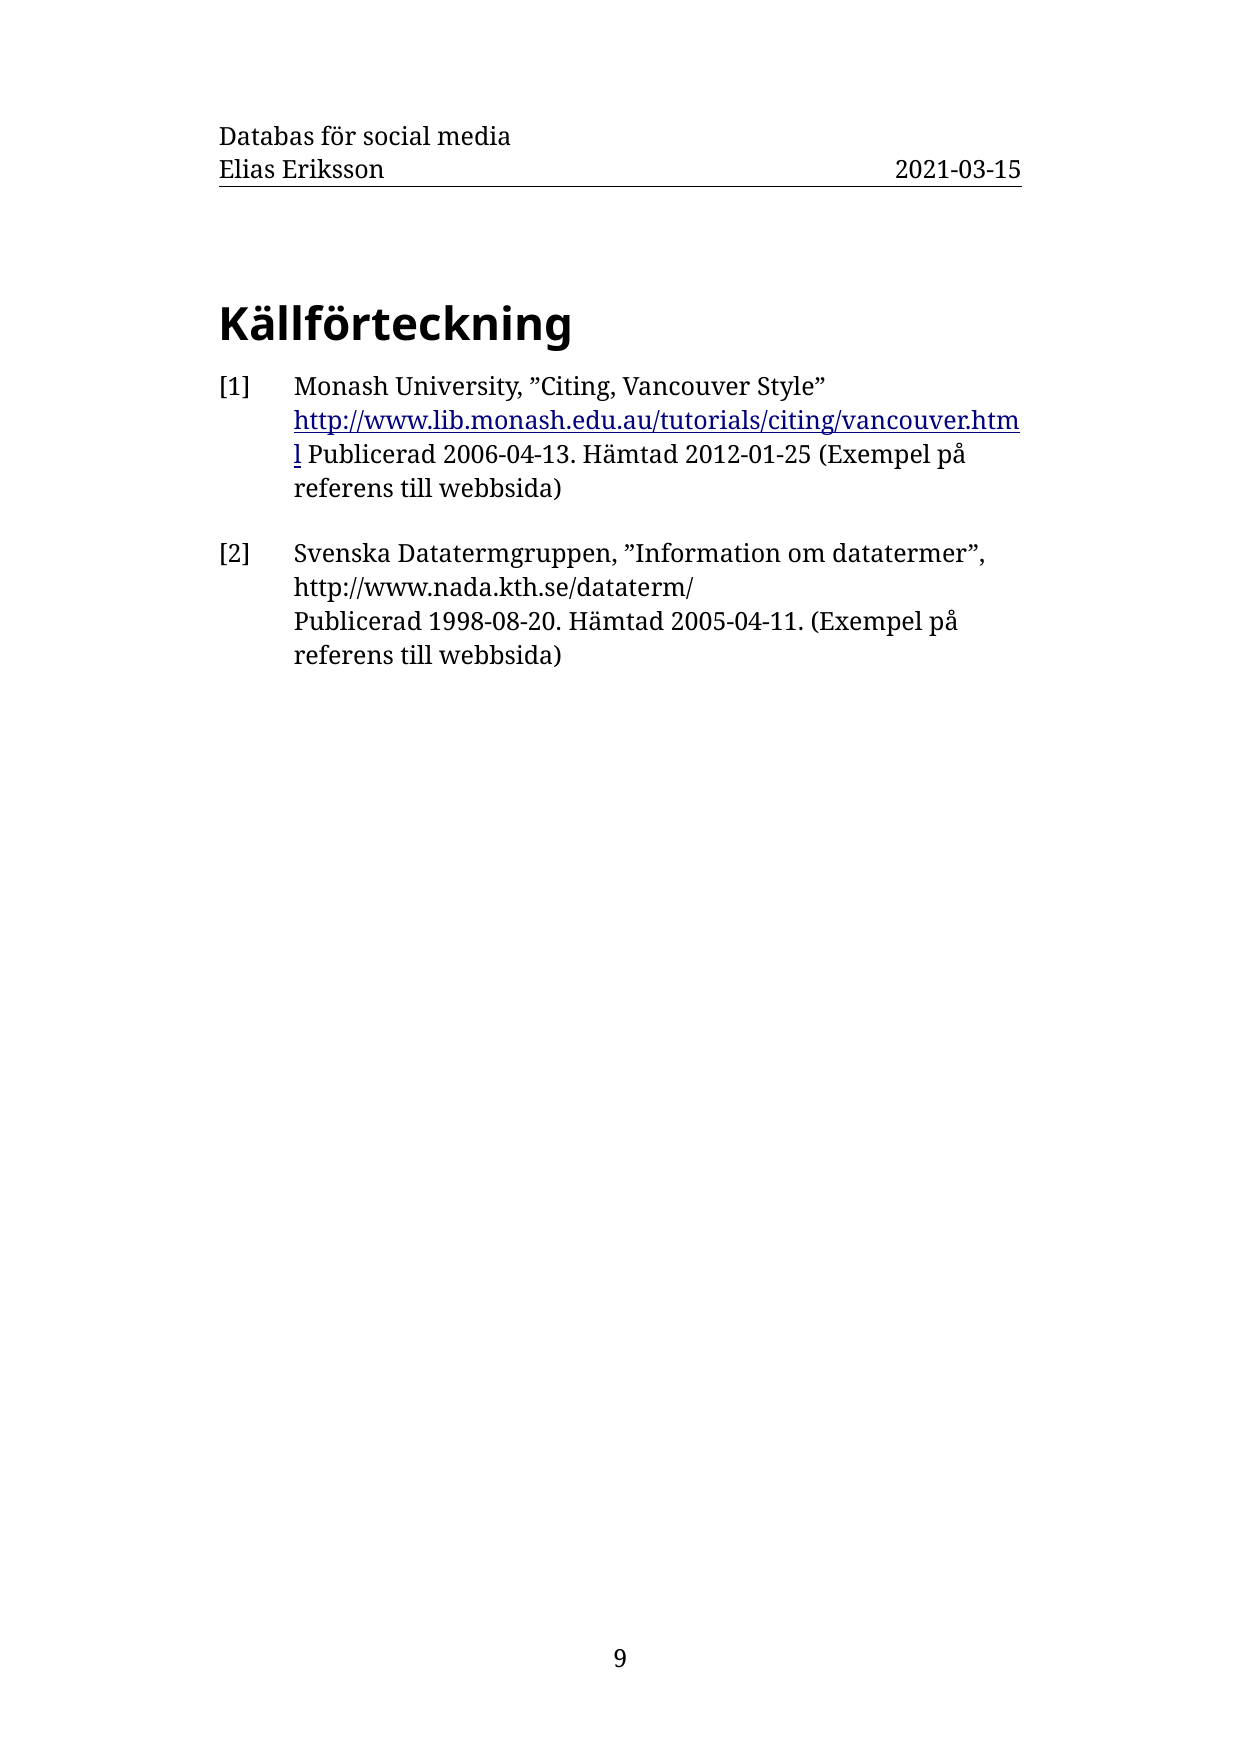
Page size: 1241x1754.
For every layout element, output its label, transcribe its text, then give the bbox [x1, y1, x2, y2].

list Svenska Datatermgruppen, ”Information om datatermer”, http://www.nada.kth.se/dataterm/ Publicerad 1998-08-20. Hämtad 2005-04-11. (Exempel på referens till webbsida) [218, 536, 1022, 672]
list Monash University, ”Citing, Vancouver Style” http://www.lib.monash.edu.au/tutorials/citing/vancouver.html Publicerad 2006-04-13. Hämtad 2012-01-25 (Exempel på referens till webbsida) [218, 369, 1022, 505]
subtitle Källförteckning [218, 291, 1022, 353]
